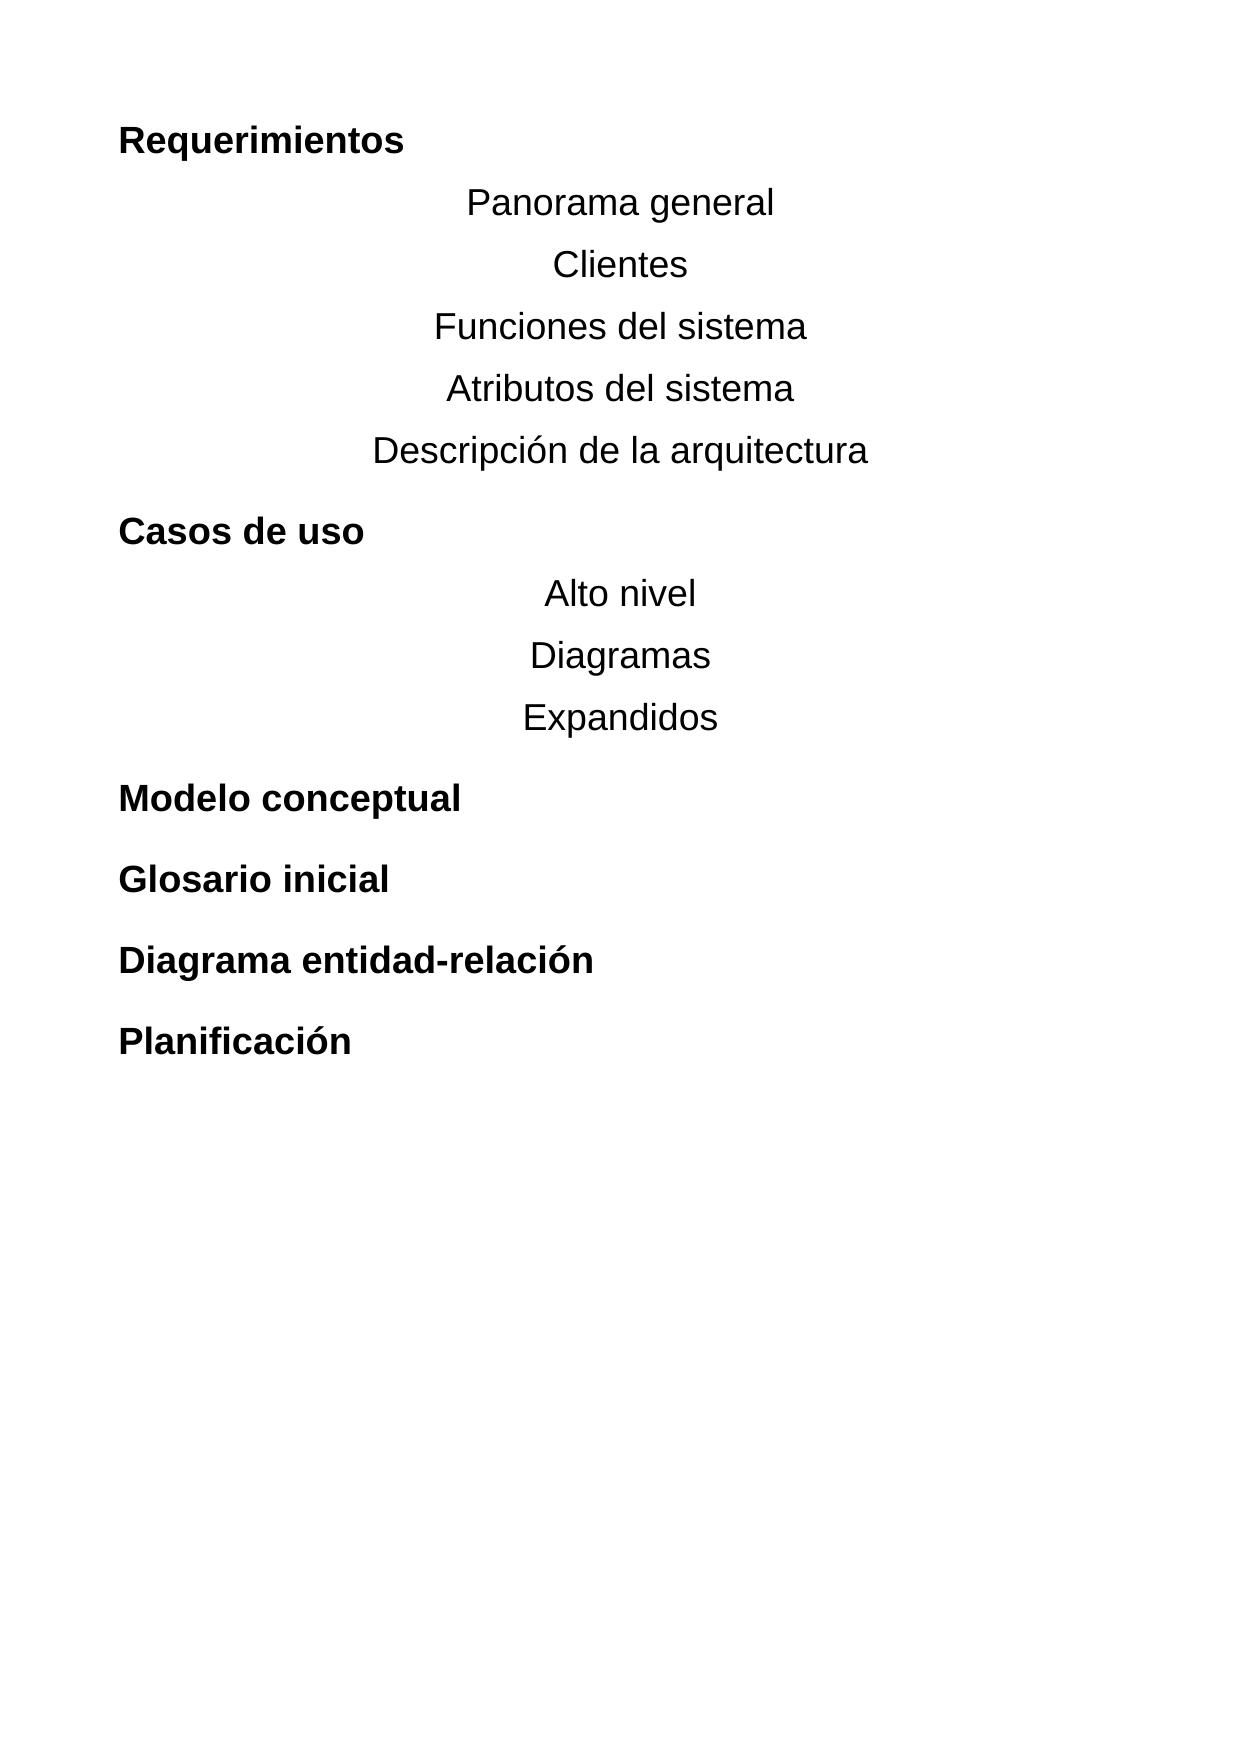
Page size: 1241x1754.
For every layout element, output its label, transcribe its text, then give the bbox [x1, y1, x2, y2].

subtitle Descripción de la arquitectura [118, 428, 1122, 471]
subtitle Planificación [118, 1019, 1122, 1062]
subtitle Diagramas [118, 633, 1122, 676]
subtitle Modelo conceptual [118, 775, 1122, 819]
subtitle Glosario inicial [118, 857, 1122, 900]
subtitle Funciones del sistema [118, 304, 1122, 347]
subtitle Alto nivel [118, 571, 1122, 614]
subtitle Diagrama entidad-relación [118, 938, 1122, 981]
subtitle Atributos del sistema [118, 366, 1122, 409]
subtitle Panorama general [118, 181, 1122, 224]
subtitle Expandidos [118, 695, 1122, 738]
subtitle Clientes [118, 242, 1122, 286]
subtitle Casos de uso [118, 509, 1122, 552]
subtitle Requerimientos [118, 118, 1122, 162]
